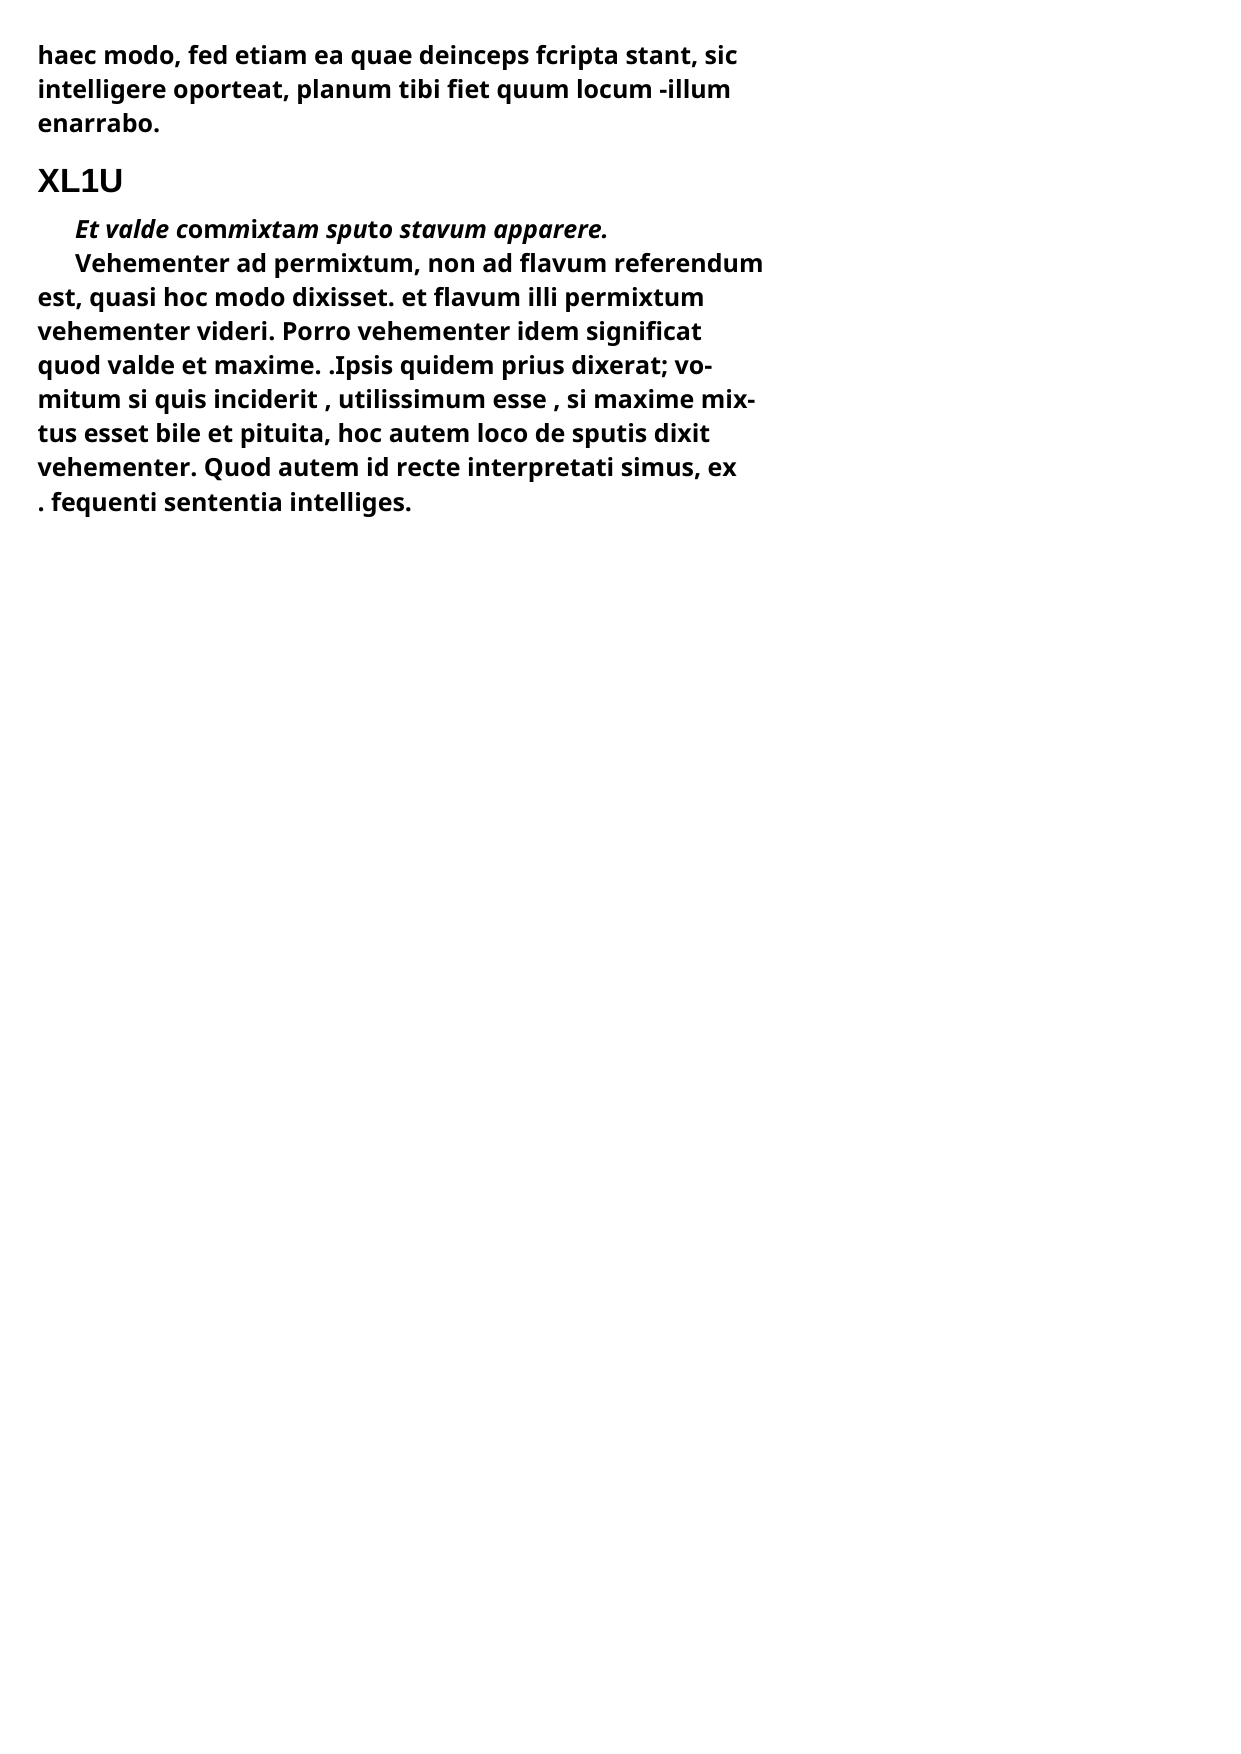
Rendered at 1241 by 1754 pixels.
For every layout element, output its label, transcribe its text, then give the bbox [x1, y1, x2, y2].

text Vehementer ad permixtum, non ad flavum referendum est, quasi hoc modo dixisset. et flavum illi permixtum vehementer videri. Porro vehementer idem significat quod valde et maxime. .Ipsis quidem prius dixerat; vo- mitum si quis inciderit , utilissimum esse , si maxime mix- tus esset bile et pituita, hoc autem loco de sputis dixit vehementer. Quod autem id recte interpretati simus, ex . fequenti sententia intelliges. [37, 246, 1203, 518]
text haec modo, fed etiam ea quae deinceps fcripta stant, sic intelligere oporteat, planum tibi fiet quum locum -illum enarrabo. [37, 37, 1203, 140]
text Et valde commixtam sputo stavum apparere. [37, 212, 1203, 246]
subtitle XL1U [37, 161, 1203, 199]
